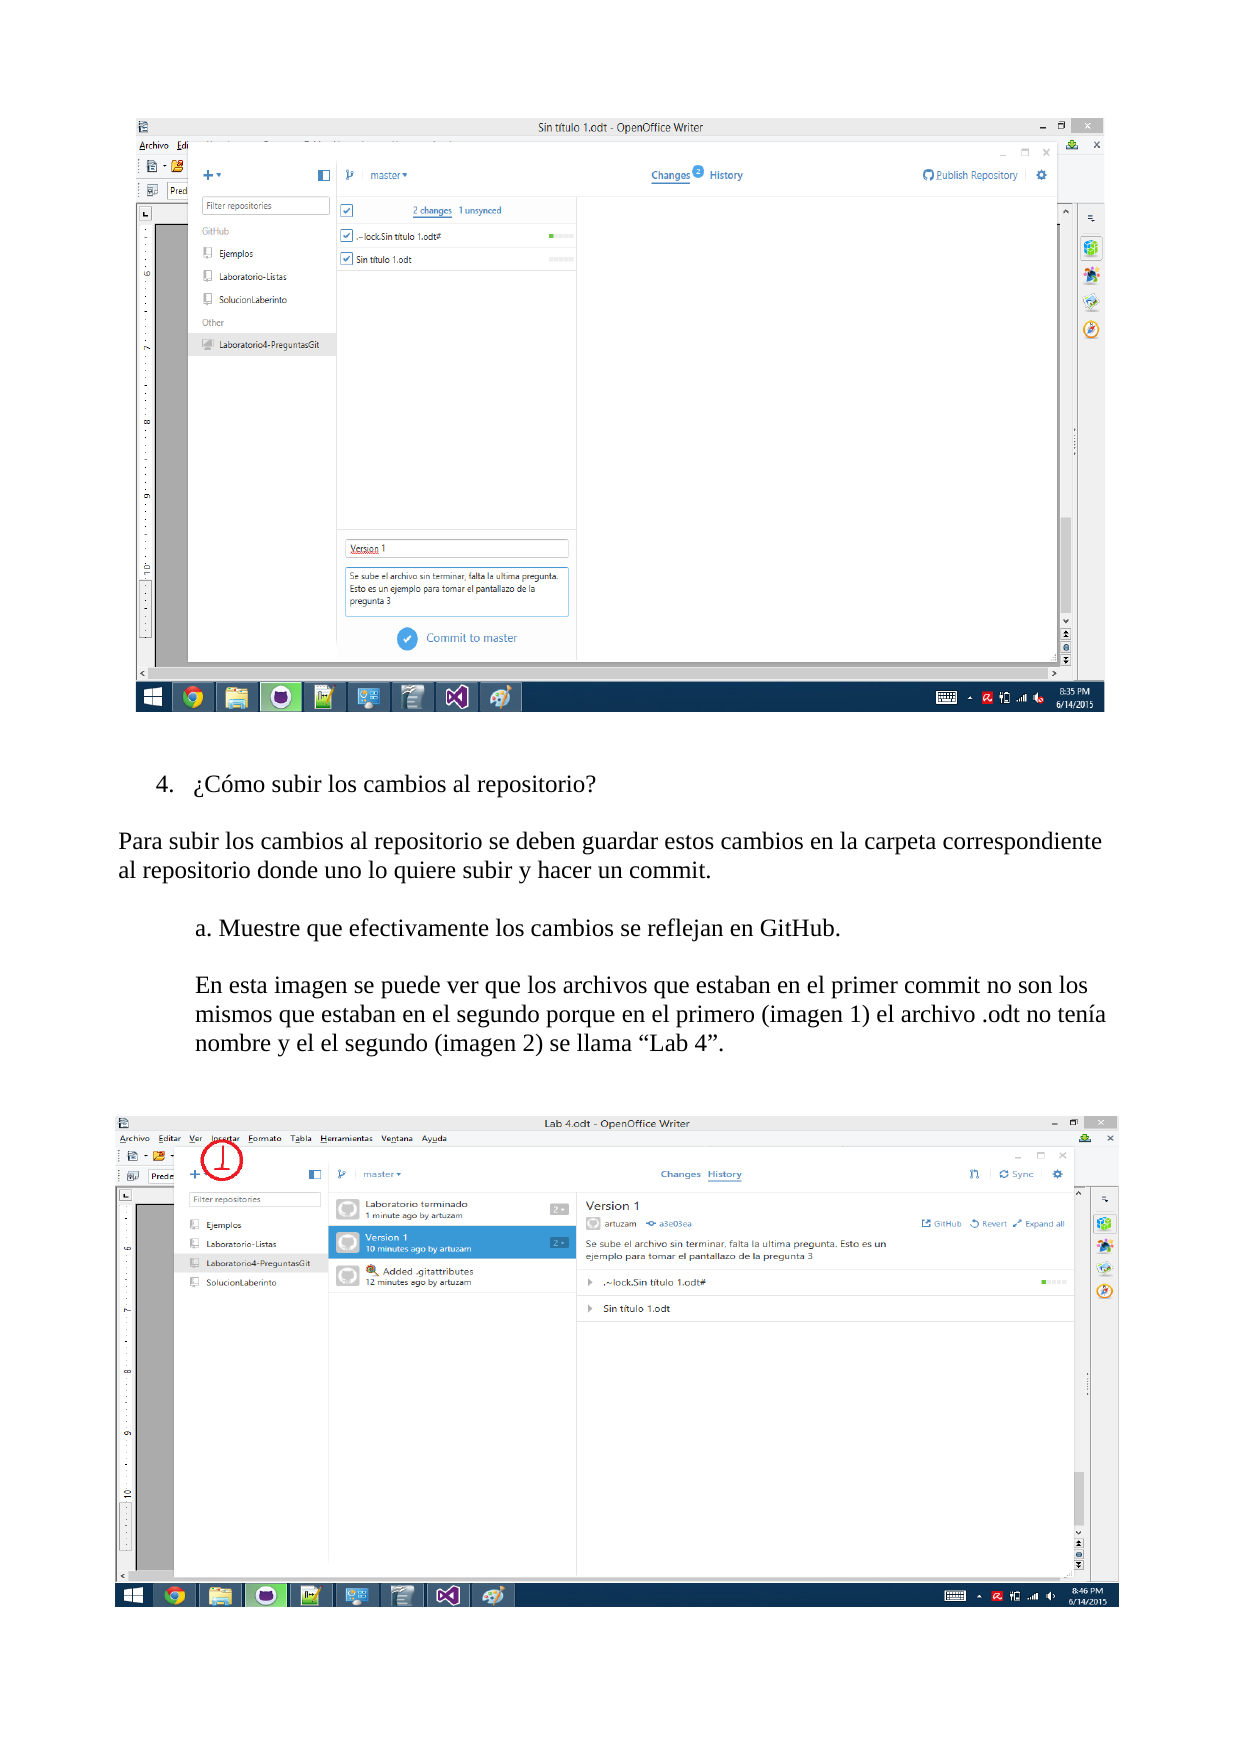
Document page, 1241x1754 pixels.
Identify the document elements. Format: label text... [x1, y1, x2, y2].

text En esta imagen se puede ver que los archivos que estaban en el primer commit no son los mismos que estaban en el segundo porque en el primero (imagen 1) el archivo .odt no tenía nombre y el el segundo (imagen 2) se llama “Lab 4”. [195, 970, 1122, 1056]
picture [135, 118, 1105, 712]
text Para subir los cambios al repositorio se deben guardar estos cambios en la carpeta correspondiente al repositorio donde uno lo quiere subir y hacer un commit. [118, 826, 1122, 884]
list ¿Cómo subir los cambios al repositorio? [156, 769, 1122, 798]
text a. Muestre que efectivamente los cambios se reflejan en GitHub. [195, 913, 1122, 941]
